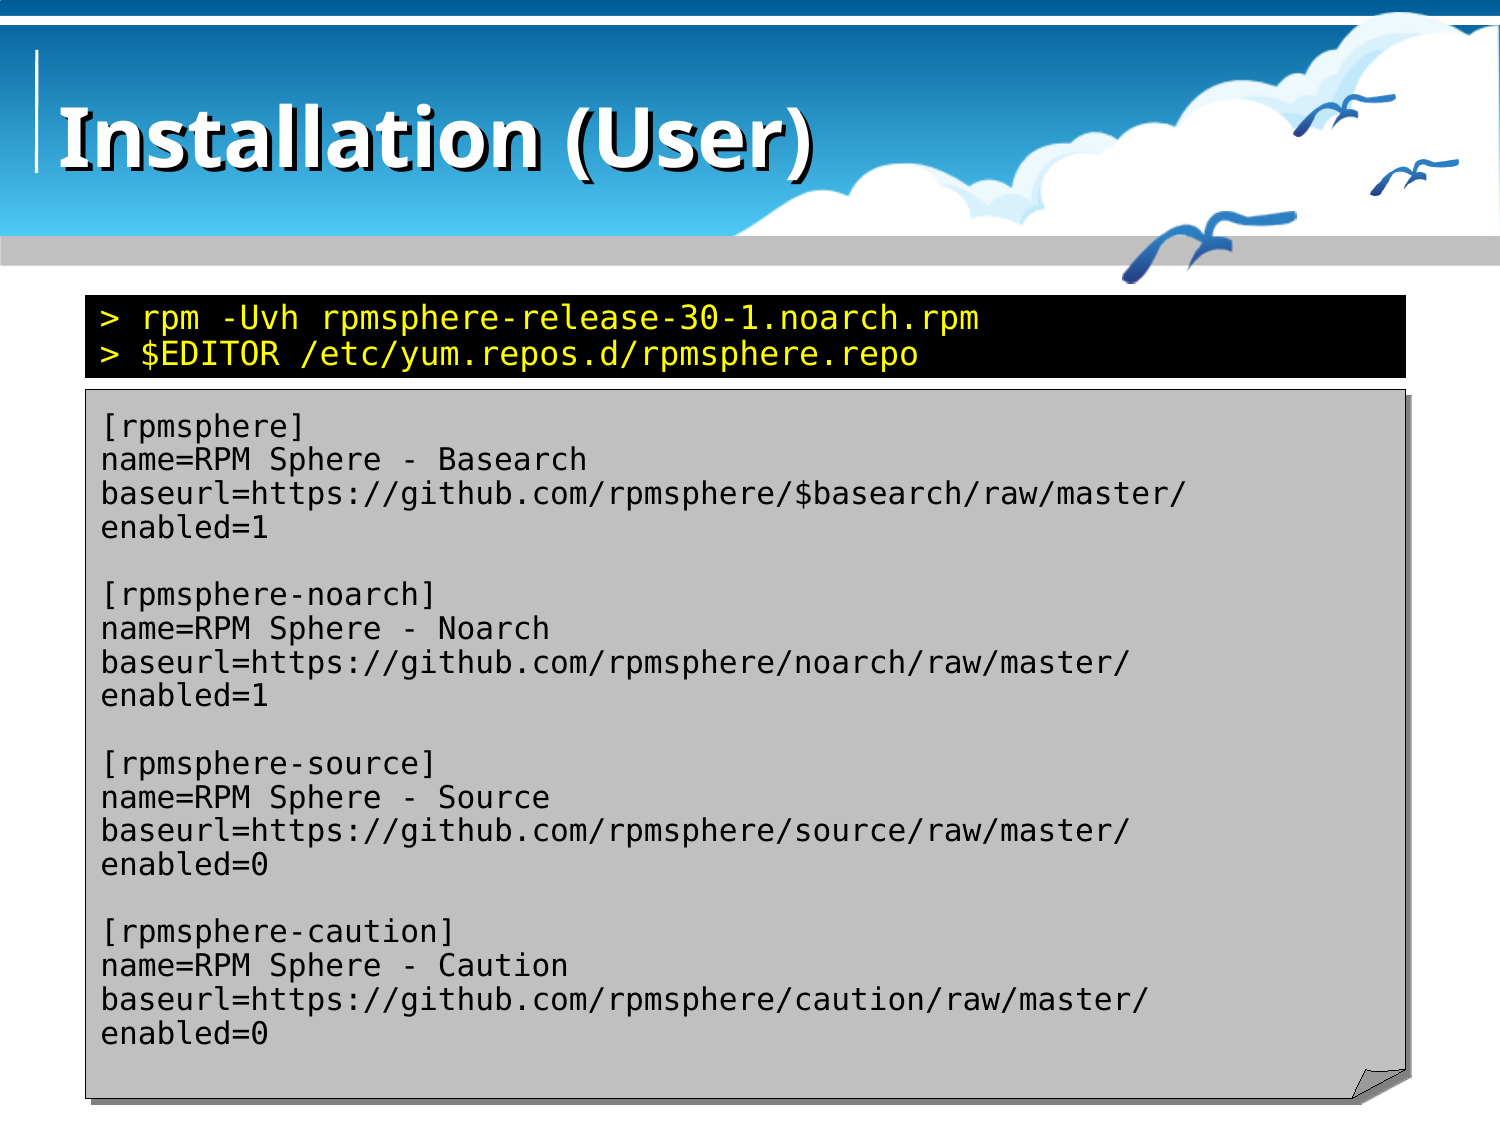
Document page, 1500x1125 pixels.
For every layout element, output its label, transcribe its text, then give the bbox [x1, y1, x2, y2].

text_box > rpm -Uvh rpmsphere-release-30-1.noarch.rpm > $EDITOR /etc/yum.repos.d/rpmsphere.repo [85, 295, 1406, 378]
text_box [rpmsphere] name=RPM Sphere - Basearch baseurl=https://github.com/rpmsphere/$basearch/raw/master/ enabled=1 [rpmsphere-noarch] name=RPM Sphere - Noarch baseurl=https://github.com/rpmsphere/noarch/raw/master/ enabled=1 [rpmsphere-source] name=RPM Sphere - Source baseurl=https://github.com/rpmsphere/source/raw/master/ enabled=0 [rpmsphere-caution] name=RPM Sphere - Caution baseurl=https://github.com/rpmsphere/caution/raw/master/ enabled=0 [85, 389, 1406, 1099]
title Installation (User) [59, 86, 1465, 186]
picture [730, 12, 1500, 284]
